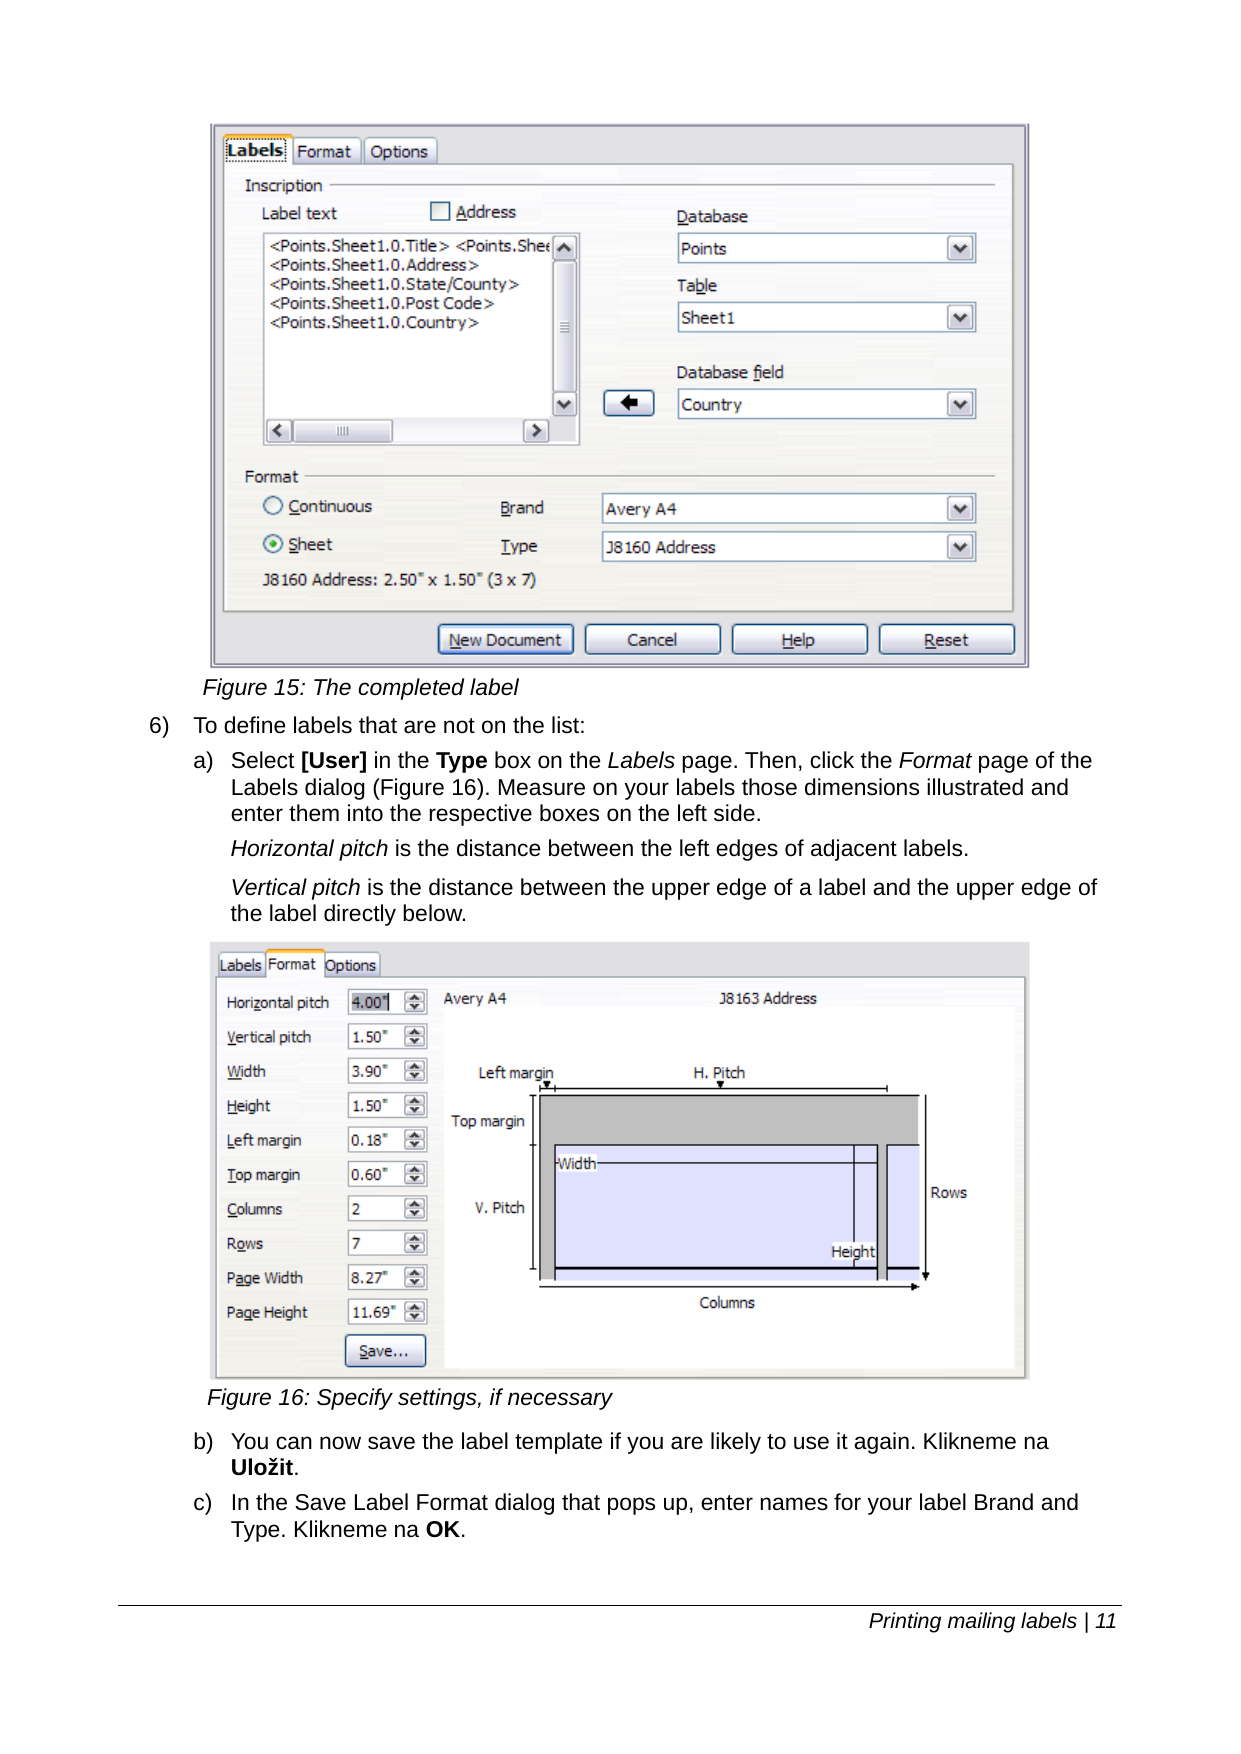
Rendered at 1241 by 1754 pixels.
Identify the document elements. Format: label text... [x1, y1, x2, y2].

list In the Save Label Format dialog that pops up, enter names for your label Brand and Type. Klikneme na OK. [193, 1489, 1122, 1542]
picture [206, 938, 1034, 1384]
text Figure 15: The completed label [202, 674, 1038, 700]
list Horizontal pitch is the distance between the left edges of adjacent labels. [192, 835, 1122, 862]
list You can now save the label template if you are likely to use it again. Klikneme na Uložit. [193, 1428, 1122, 1481]
list To define labels that are not on the list: [169, 712, 1122, 738]
list Select [User] in the Type box on the Labels page. Then, click the Format page of the Labels dialog (Figure 16). Measure on your labels those dimensions illustrated and enter them into the respective boxes on the left side. [193, 747, 1122, 826]
picture [206, 118, 1034, 674]
list Vertical pitch is the distance between the upper edge of a label and the upper edge of the label directly below. [192, 874, 1122, 926]
text Figure 16: Specify settings, if necessary [207, 1384, 1033, 1410]
